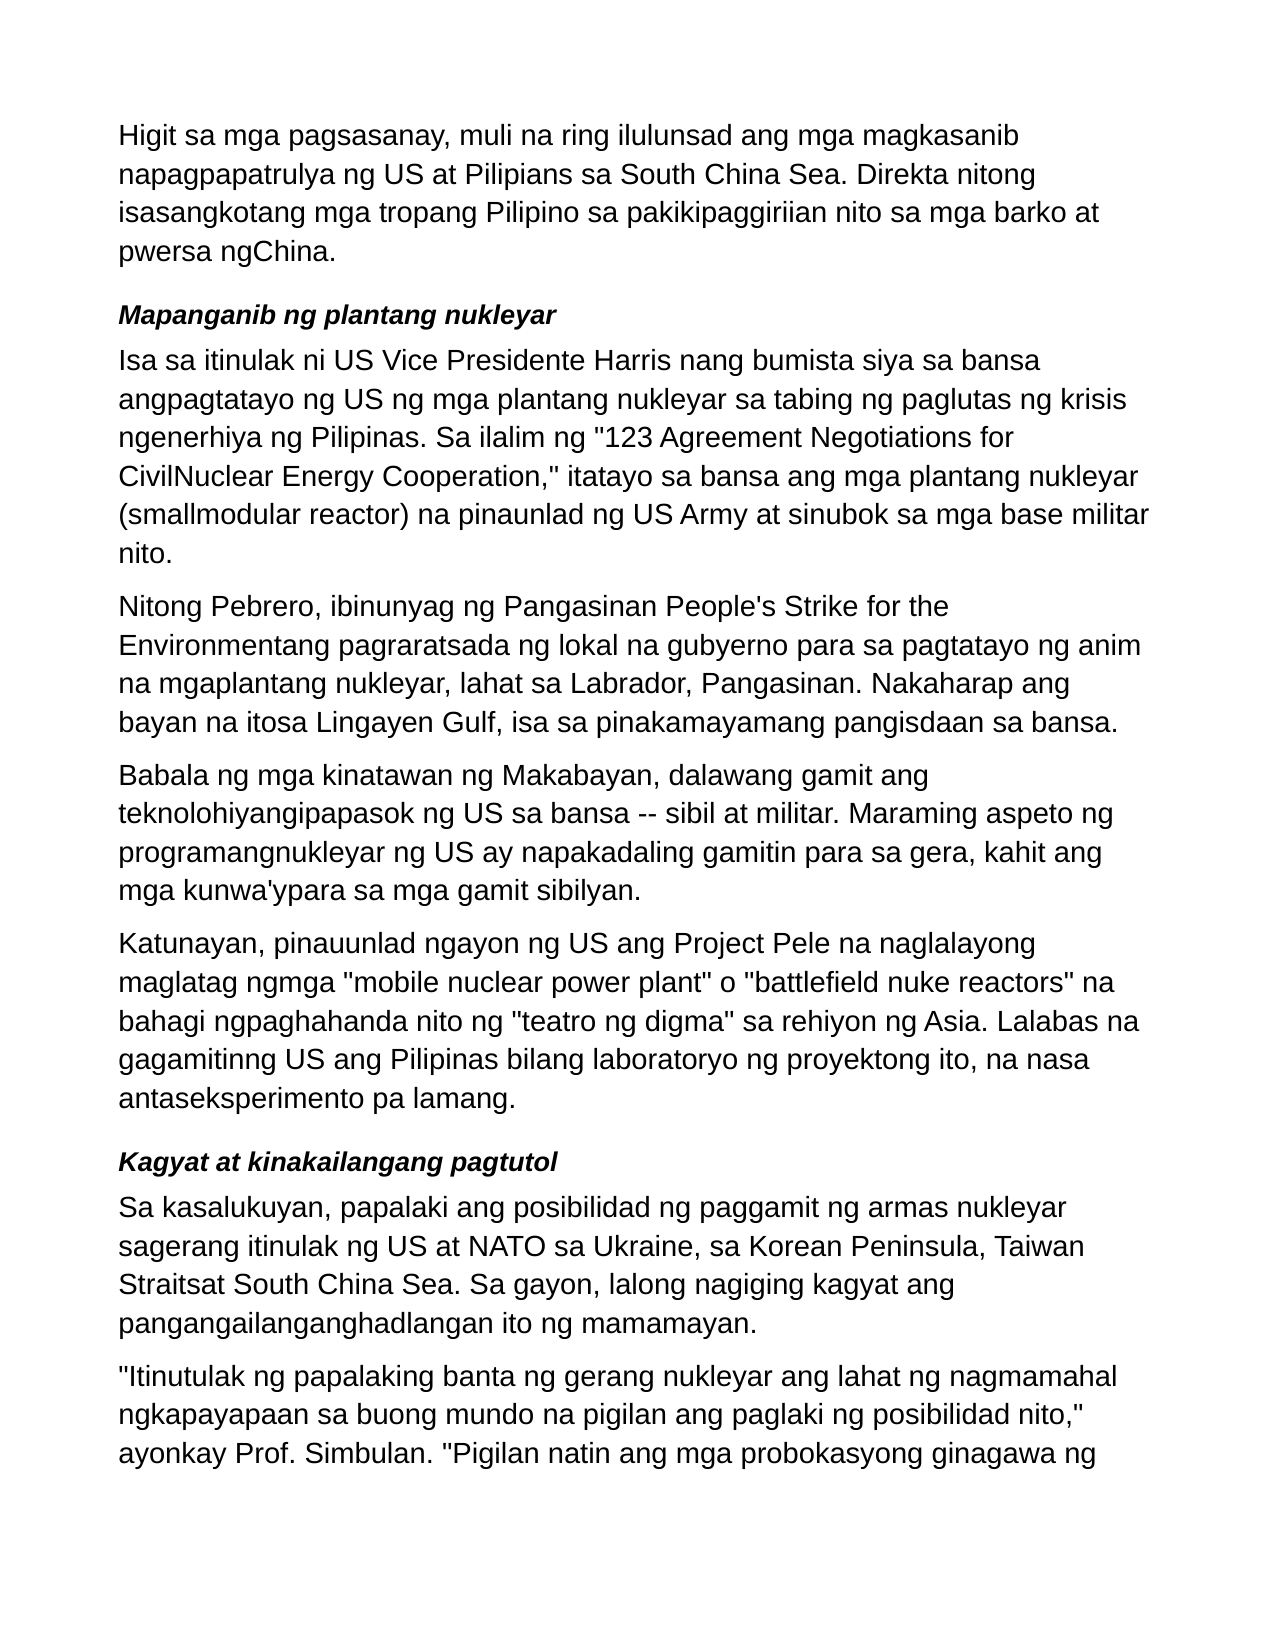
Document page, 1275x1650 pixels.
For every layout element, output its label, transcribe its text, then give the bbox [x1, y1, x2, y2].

subtitle Mapanganib ng plantang nukleyar [118, 299, 1157, 331]
text Sa kasalukuyan, papalaki ang posibilidad ng paggamit ng armas nukleyar sagerang itinulak ng US at NATO sa Ukraine, sa Korean Peninsula, Taiwan Straitsat South China Sea. Sa gayon, lalong nagiging kagyat ang pangangailanganghadlangan ito ng mamamayan. [118, 1190, 1157, 1339]
text Katunayan, pinauunlad ngayon ng US ang Project Pele na naglalayong maglatag ngmga "mobile nuclear power plant" o "battlefield nuke reactors" na bahagi ngpaghahanda nito ng "teatro ng digma" sa rehiyon ng Asia. Lalabas na gagamitinng US ang Pilipinas bilang laboratoryo ng proyektong ito, na nasa antaseksperimento pa lamang. [118, 926, 1157, 1114]
text Isa sa itinulak ni US Vice Presidente Harris nang bumista siya sa bansa angpagtatayo ng US ng mga plantang nukleyar sa tabing ng paglutas ng krisis ngenerhiya ng Pilipinas. Sa ilalim ng "123 Agreement Negotiations for CivilNuclear Energy Cooperation," itatayo sa bansa ang mga plantang nukleyar (smallmodular reactor) na pinaunlad ng US Army at sinubok sa mga base militar nito. [118, 343, 1157, 569]
text "Itinutulak ng papalaking banta ng gerang nukleyar ang lahat ng nagmamahal ngkapayapaan sa buong mundo na pigilan ang paglaki ng posibilidad nito," ayonkay Prof. Simbulan. "Pigilan natin ang mga probokasyong ginagawa ng [118, 1359, 1157, 1469]
text Babala ng mga kinatawan ng Makabayan, dalawang gamit ang teknolohiyangipapasok ng US sa bansa -- sibil at militar. Maraming aspeto ng programangnukleyar ng US ay napakadaling gamitin para sa gera, kahit ang mga kunwa'ypara sa mga gamit sibilyan. [118, 758, 1157, 907]
subtitle Kagyat at kinakailangang pagtutol [118, 1146, 1157, 1177]
text Higit sa mga pagsasanay, muli na ring ilulunsad ang mga magkasanib napagpapatrulya ng US at Pilipians sa South China Sea. Direkta nitong isasangkotang mga tropang Pilipino sa pakikipaggiriian nito sa mga barko at pwersa ngChina. [118, 118, 1157, 267]
text Nitong Pebrero, ibinunyag ng Pangasinan People's Strike for the Environmentang pagraratsada ng lokal na gubyerno para sa pagtatayo ng anim na mgaplantang nukleyar, lahat sa Labrador, Pangasinan. Nakaharap ang bayan na itosa Lingayen Gulf, isa sa pinakamayamang pangisdaan sa bansa. [118, 589, 1157, 738]
